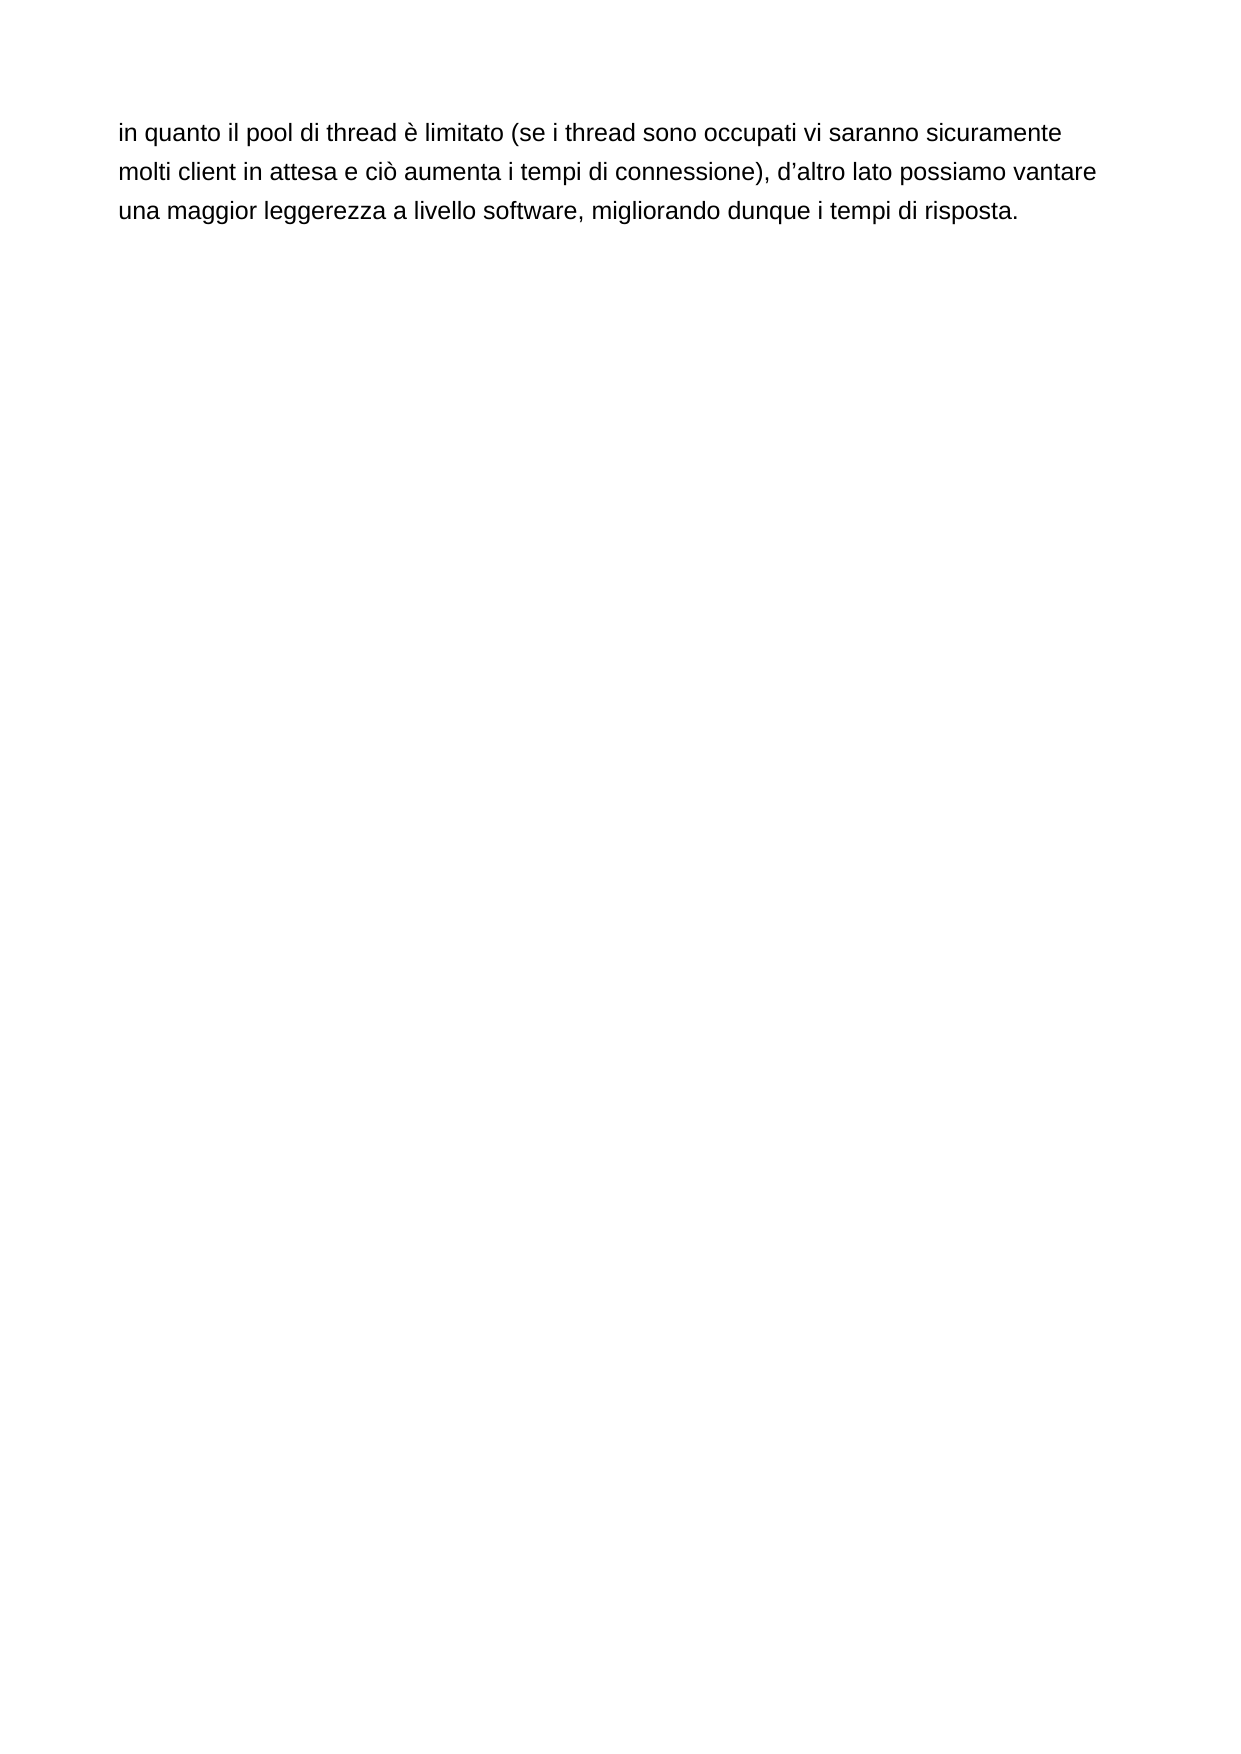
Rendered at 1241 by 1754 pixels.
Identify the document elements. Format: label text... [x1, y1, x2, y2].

text in quanto il pool di thread è limitato (se i thread sono occupati vi saranno sicuramente molti client in attesa e ciò aumenta i tempi di connessione), d’altro lato possiamo vantare una maggior leggerezza a livello software, migliorando dunque i tempi di risposta. [118, 118, 1122, 225]
